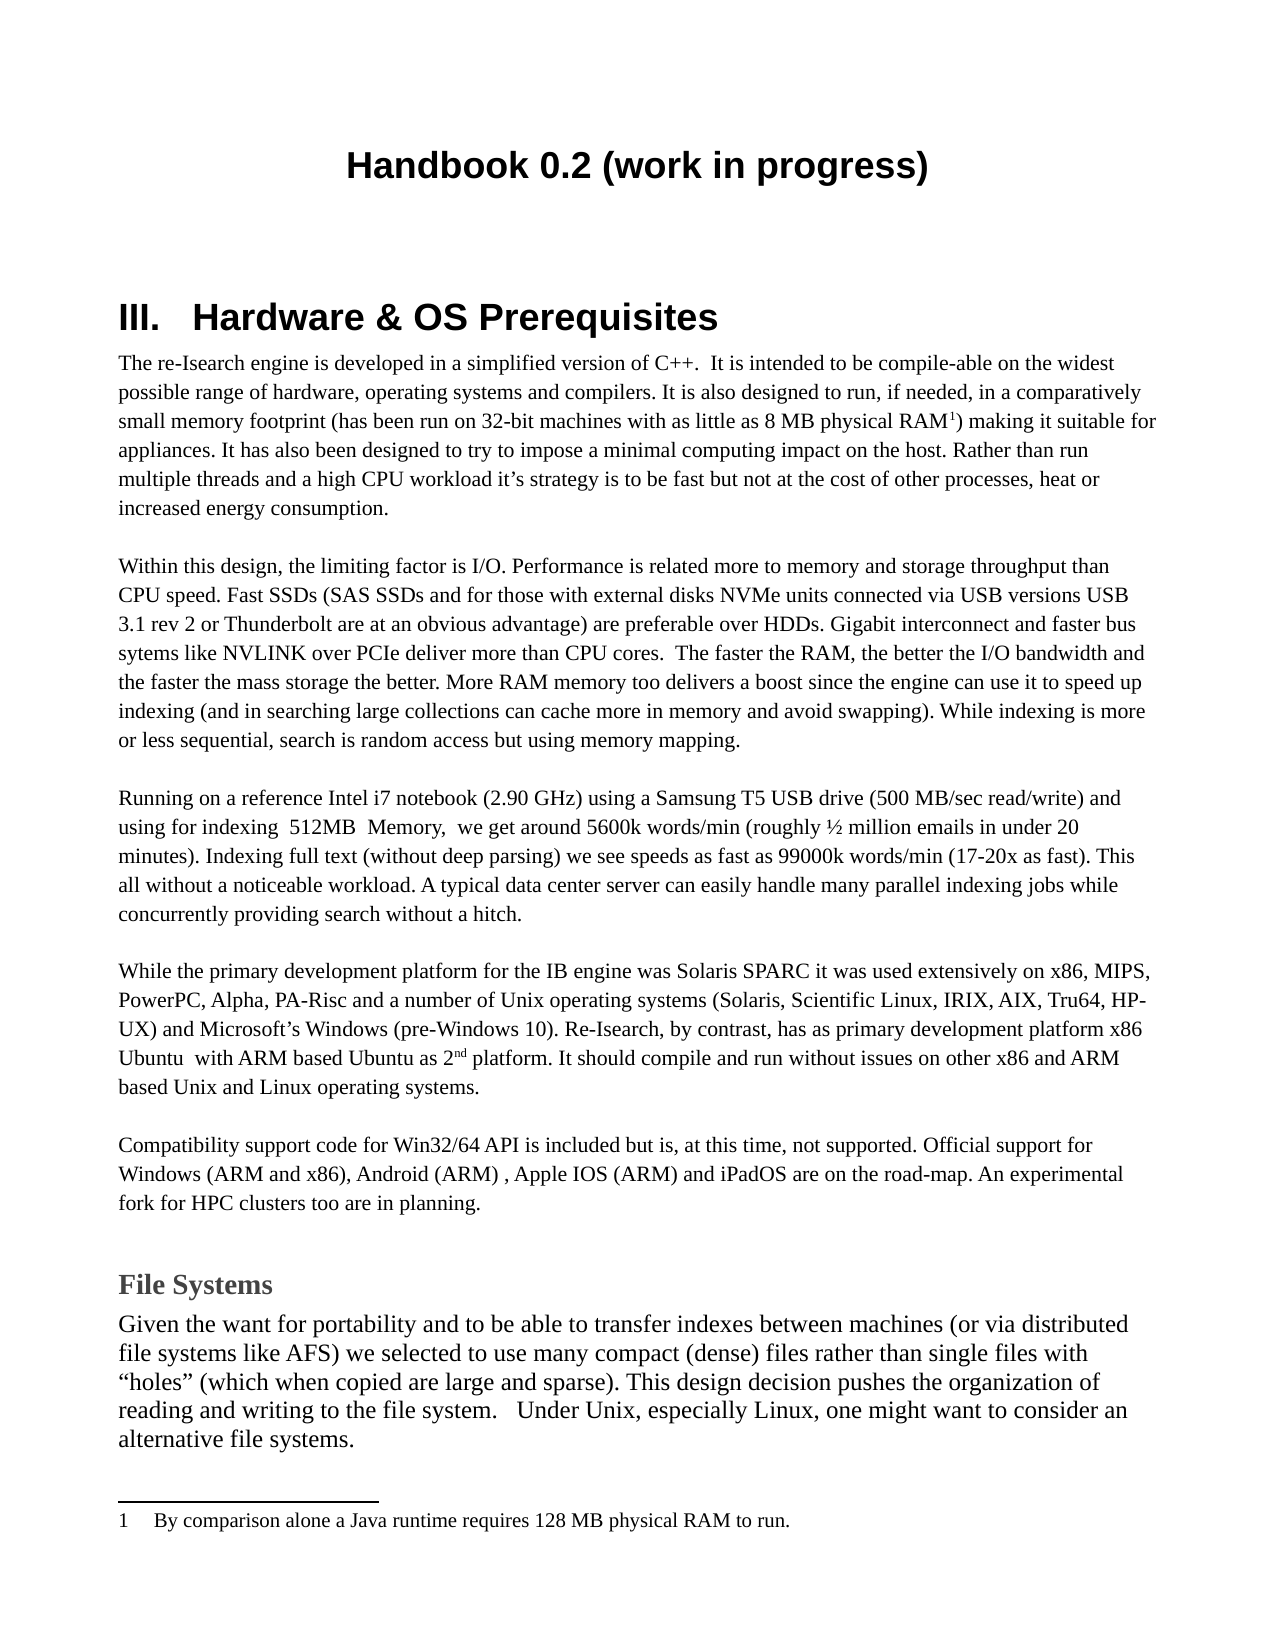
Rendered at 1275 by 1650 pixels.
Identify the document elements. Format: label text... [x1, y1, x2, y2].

text By comparison alone a Java runtime requires 128 MB physical RAM to run. [118, 1508, 1157, 1532]
subtitle File Systems [118, 1267, 1157, 1301]
text Within this design, the limiting factor is I/O. Performance is related more to memory and storage throughput than CPU speed. Fast SSDs (SAS SSDs and for those with external disks NVMe units connected via USB versions USB 3.1 rev 2 or Thunderbolt are at an obvious advantage) are preferable over HDDs. Gigabit interconnect and faster bus sytems like NVLINK over PCIe deliver more than CPU cores. The faster the RAM, the better the I/O bandwidth and the faster the mass storage the better. More RAM memory too delivers a boost since the engine can use it to speed up indexing (and in searching large collections can cache more in memory and avoid swapping). While indexing is more or less sequential, search is random access but using memory mapping. [118, 553, 1157, 752]
text Compatibility support code for Win32/64 API is included but is, at this time, not supported. Official support for Windows (ARM and x86), Android (ARM) , Apple IOS (ARM) and iPadOS are on the road-map. An experimental fork for HPC clusters too are in planning. [118, 1132, 1157, 1215]
text The re-Isearch engine is developed in a simplified version of C++. It is intended to be compile-able on the widest possible range of hardware, operating systems and compilers. It is also designed to run, if needed, in a comparatively small memory footprint (has been run on 32-bit machines with as little as 8 MB physical RAM) making it suitable for appliances. It has also been designed to try to impose a minimal computing impact on the host. Rather than run multiple threads and a high CPU workload it’s strategy is to be fast but not at the cost of other processes, heat or increased energy consumption. [118, 350, 1157, 520]
subtitle Hardware & OS Prerequisites [118, 294, 1157, 338]
text Given the want for portability and to be able to transfer indexes between machines (or via distributed file systems like AFS) we selected to use many compact (dense) files rather than single files with “holes” (which when copied are large and sparse). This design decision pushes the organization of reading and writing to the file system. Under Unix, especially Linux, one might want to consider an alternative file systems. [118, 1309, 1157, 1453]
text While the primary development platform for the IB engine was Solaris SPARC it was used extensively on x86, MIPS, PowerPC, Alpha, PA-Risc and a number of Unix operating systems (Solaris, Scientific Linux, IRIX, AIX, Tru64, HP-UX) and Microsoft’s Windows (pre-Windows 10). Re-Isearch, by contrast, has as primary development platform x86 Ubuntu with ARM based Ubuntu as 2nd platform. It should compile and run without issues on other x86 and ARM based Unix and Linux operating systems. [118, 958, 1157, 1099]
text Running on a reference Intel i7 notebook (2.90 GHz) using a Samsung T5 USB drive (500 MB/sec read/write) and using for indexing 512MB Memory, we get around 5600k words/min (roughly ½ million emails in under 20 minutes). Indexing full text (without deep parsing) we see speeds as fast as 99000k words/min (17-20x as fast). This all without a noticeable workload. A typical data center server can easily handle many parallel indexing jobs while concurrently providing search without a hitch. [118, 785, 1157, 926]
